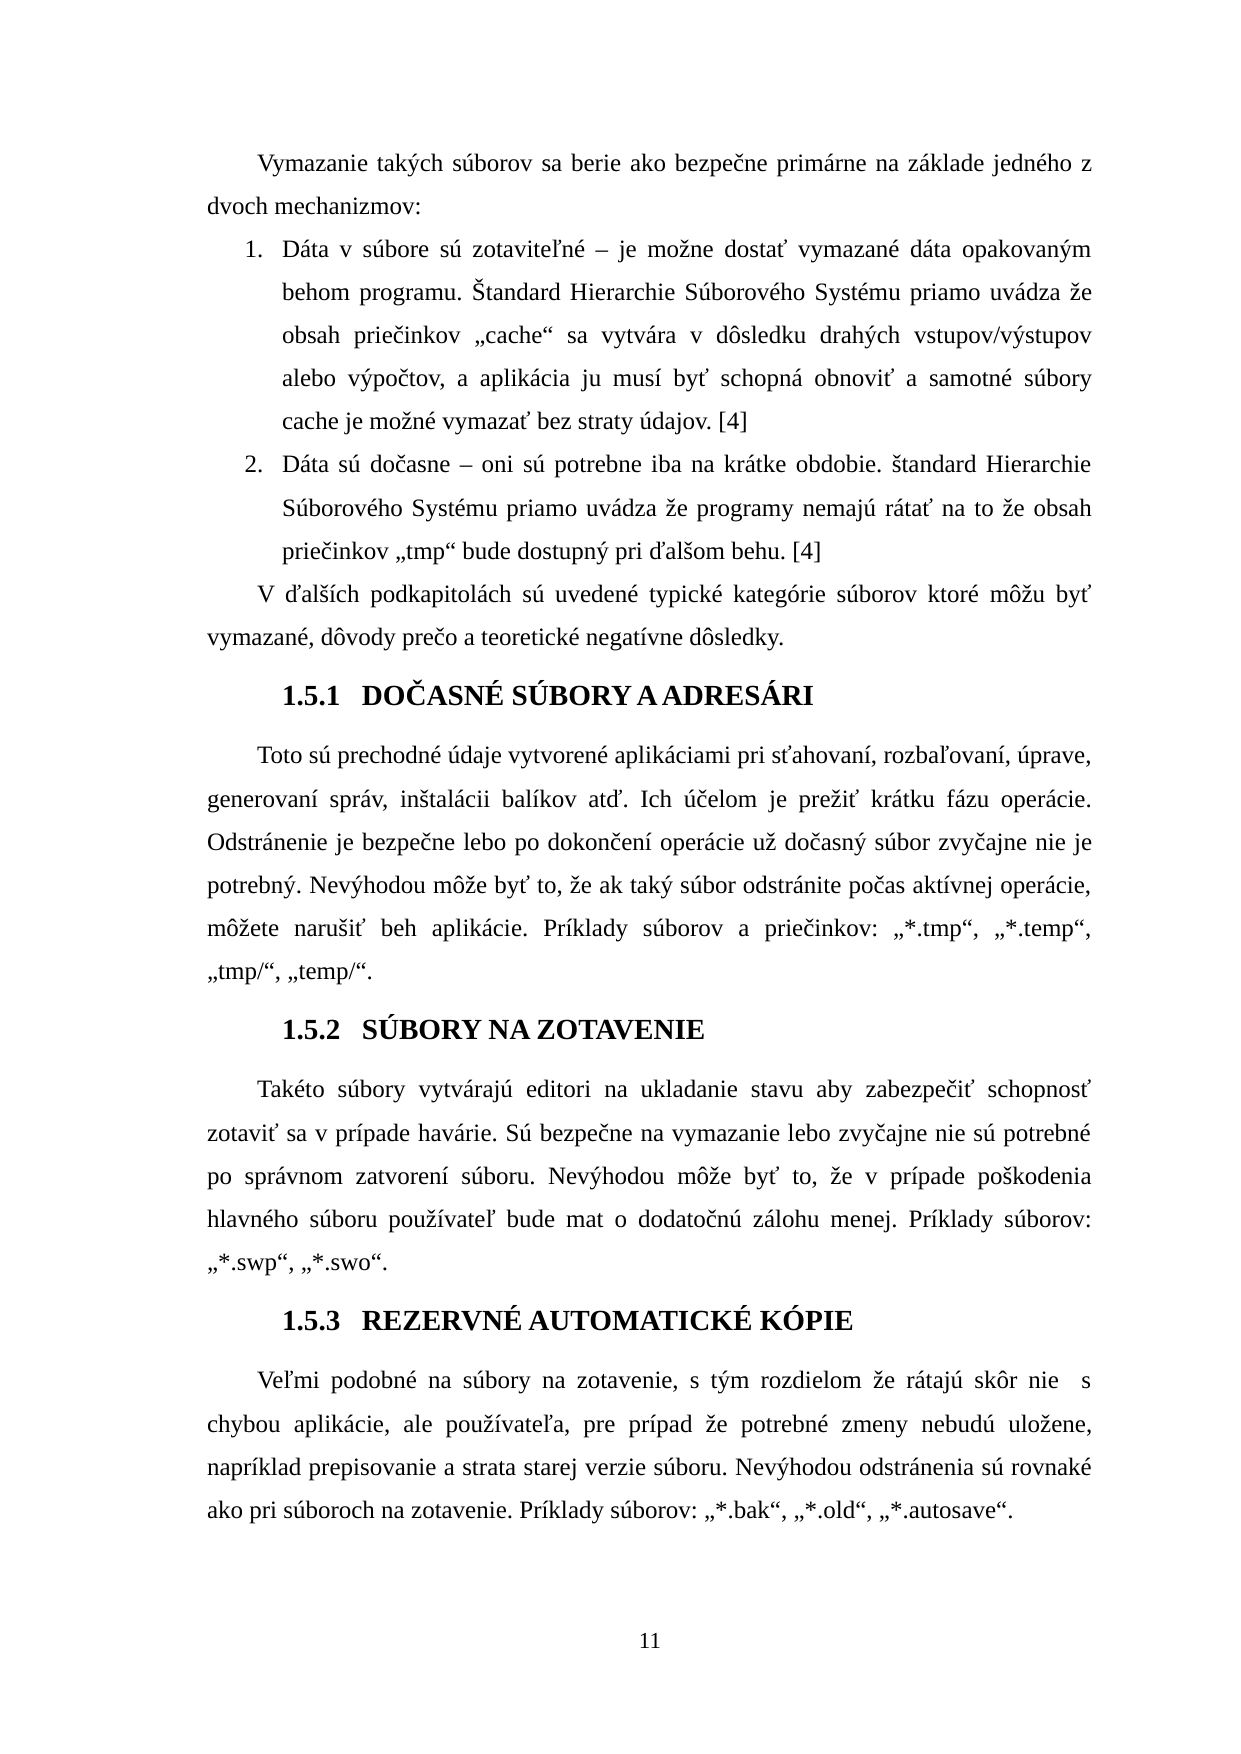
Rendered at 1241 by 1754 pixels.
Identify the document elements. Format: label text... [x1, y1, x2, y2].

text V ďalších podkapitolách sú uvedené typické kategórie súborov ktoré môžu byť vymazané, dôvody prečo a teoretické negatívne dôsledky. [207, 579, 1092, 651]
subtitle Rezervné automatické kópie [282, 1303, 1092, 1336]
list Dáta v súbore sú zotaviteľné – je možne dostať vymazané dáta opakovaným behom programu. Štandard Hierarchie Súborového Systému priamo uvádza že obsah priečinkov „cache“ sa vytvára v dôsledku drahých vstupov/výstupov alebo výpočtov, a aplikácia ju musí byť schopná obnoviť a samotné súbory cache je možné vymazať bez straty údajov. [4] [244, 234, 1092, 435]
text Vymazanie takých súborov sa berie ako bezpečne primárne na základe jedného z dvoch mechanizmov: [207, 148, 1092, 219]
text Takéto súbory vytvárajú editori na ukladanie stavu aby zabezpečiť schopnosť zotaviť sa v prípade havárie. Sú bezpečne na vymazanie lebo zvyčajne nie sú potrebné po správnom zatvorení súboru. Nevýhodou môže byť to, že v prípade poškodenia hlavného súboru používateľ bude mat o dodatočnú zálohu menej. Príklady súborov: „*.swp“, „*.swo“. [207, 1074, 1092, 1276]
text Veľmi podobné na súbory na zotavenie, s tým rozdielom že rátajú skôr nie s chybou aplikácie, ale používateľa, pre prípad že potrebné zmeny nebudú uložene, napríklad prepisovanie a strata starej verzie súboru. Nevýhodou odstránenia sú rovnaké ako pri súboroch na zotavenie. Príklady súborov: „*.bak“, „*.old“, „*.autosave“. [207, 1366, 1092, 1524]
list Dáta sú dočasne – oni sú potrebne iba na krátke obdobie. štandard Hierarchie Súborového Systému priamo uvádza že programy nemajú rátať na to že obsah priečinkov „tmp“ bude dostupný pri ďalšom behu. [4] [244, 449, 1092, 564]
subtitle Súbory na zotavenie [282, 1012, 1092, 1045]
text Toto sú prechodné údaje vytvorené aplikáciami pri sťahovaní, rozbaľovaní, úprave, generovaní správ, inštalácii balíkov atď. Ich účelom je prežiť krátku fázu operácie. Odstránenie je bezpečne lebo po dokončení operácie už dočasný súbor zvyčajne nie je potrebný. Nevýhodou môže byť to, že ak taký súbor odstránite počas aktívnej operácie, môžete narušiť beh aplikácie. Príklady súborov a priečinkov: „*.tmp“, „*.temp“, „tmp/“, „temp/“. [207, 741, 1092, 985]
subtitle Dočasné súbory a adresári [282, 678, 1092, 711]
